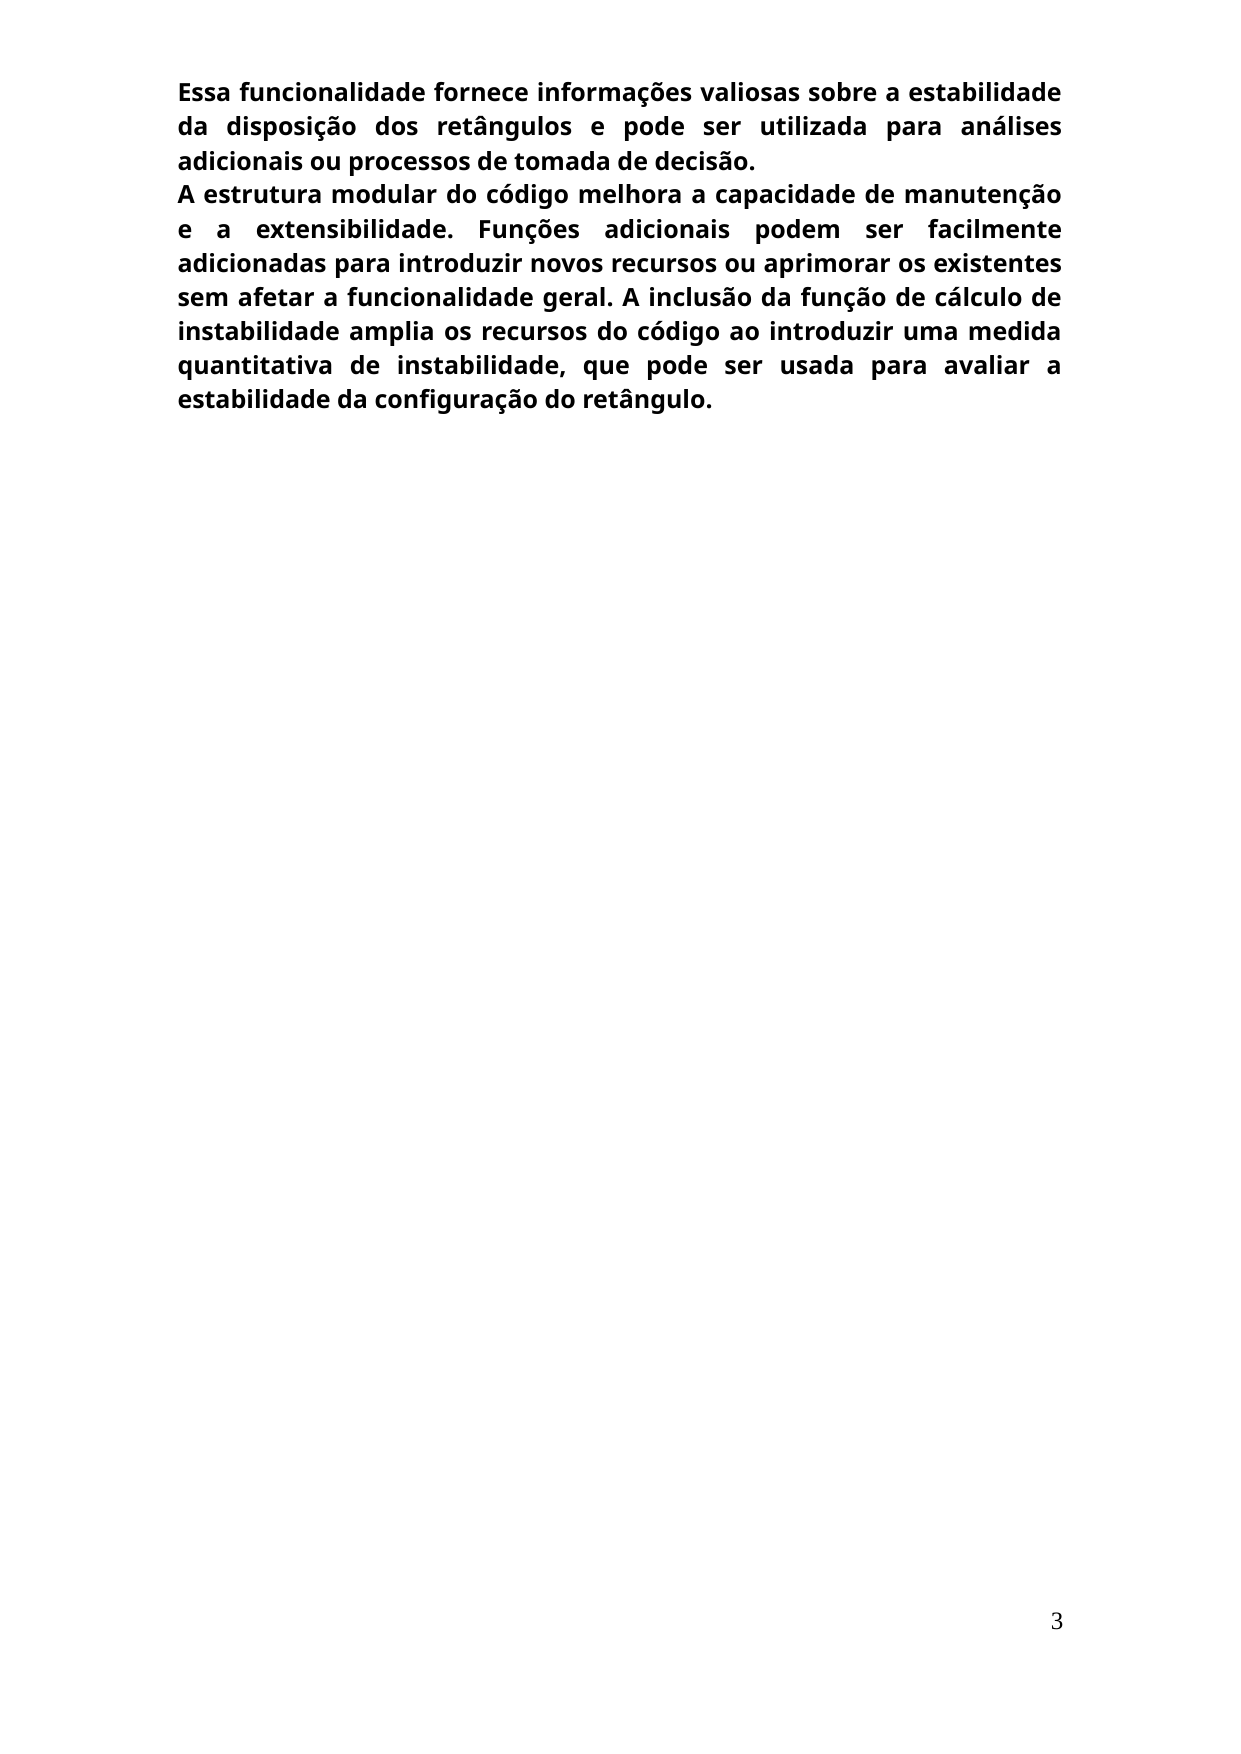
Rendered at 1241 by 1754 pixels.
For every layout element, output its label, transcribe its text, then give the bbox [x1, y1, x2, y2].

text A estrutura modular do código melhora a capacidade de manutenção e a extensibilidade. Funções adicionais podem ser facilmente adicionadas para introduzir novos recursos ou aprimorar os existentes sem afetar a funcionalidade geral. A inclusão da função de cálculo de instabilidade amplia os recursos do código ao introduzir uma medida quantitativa de instabilidade, que pode ser usada para avaliar a estabilidade da configuração do retângulo. [177, 177, 1063, 416]
text Essa funcionalidade fornece informações valiosas sobre a estabilidade da disposição dos retângulos e pode ser utilizada para análises adicionais ou processos de tomada de decisão. [177, 75, 1063, 177]
